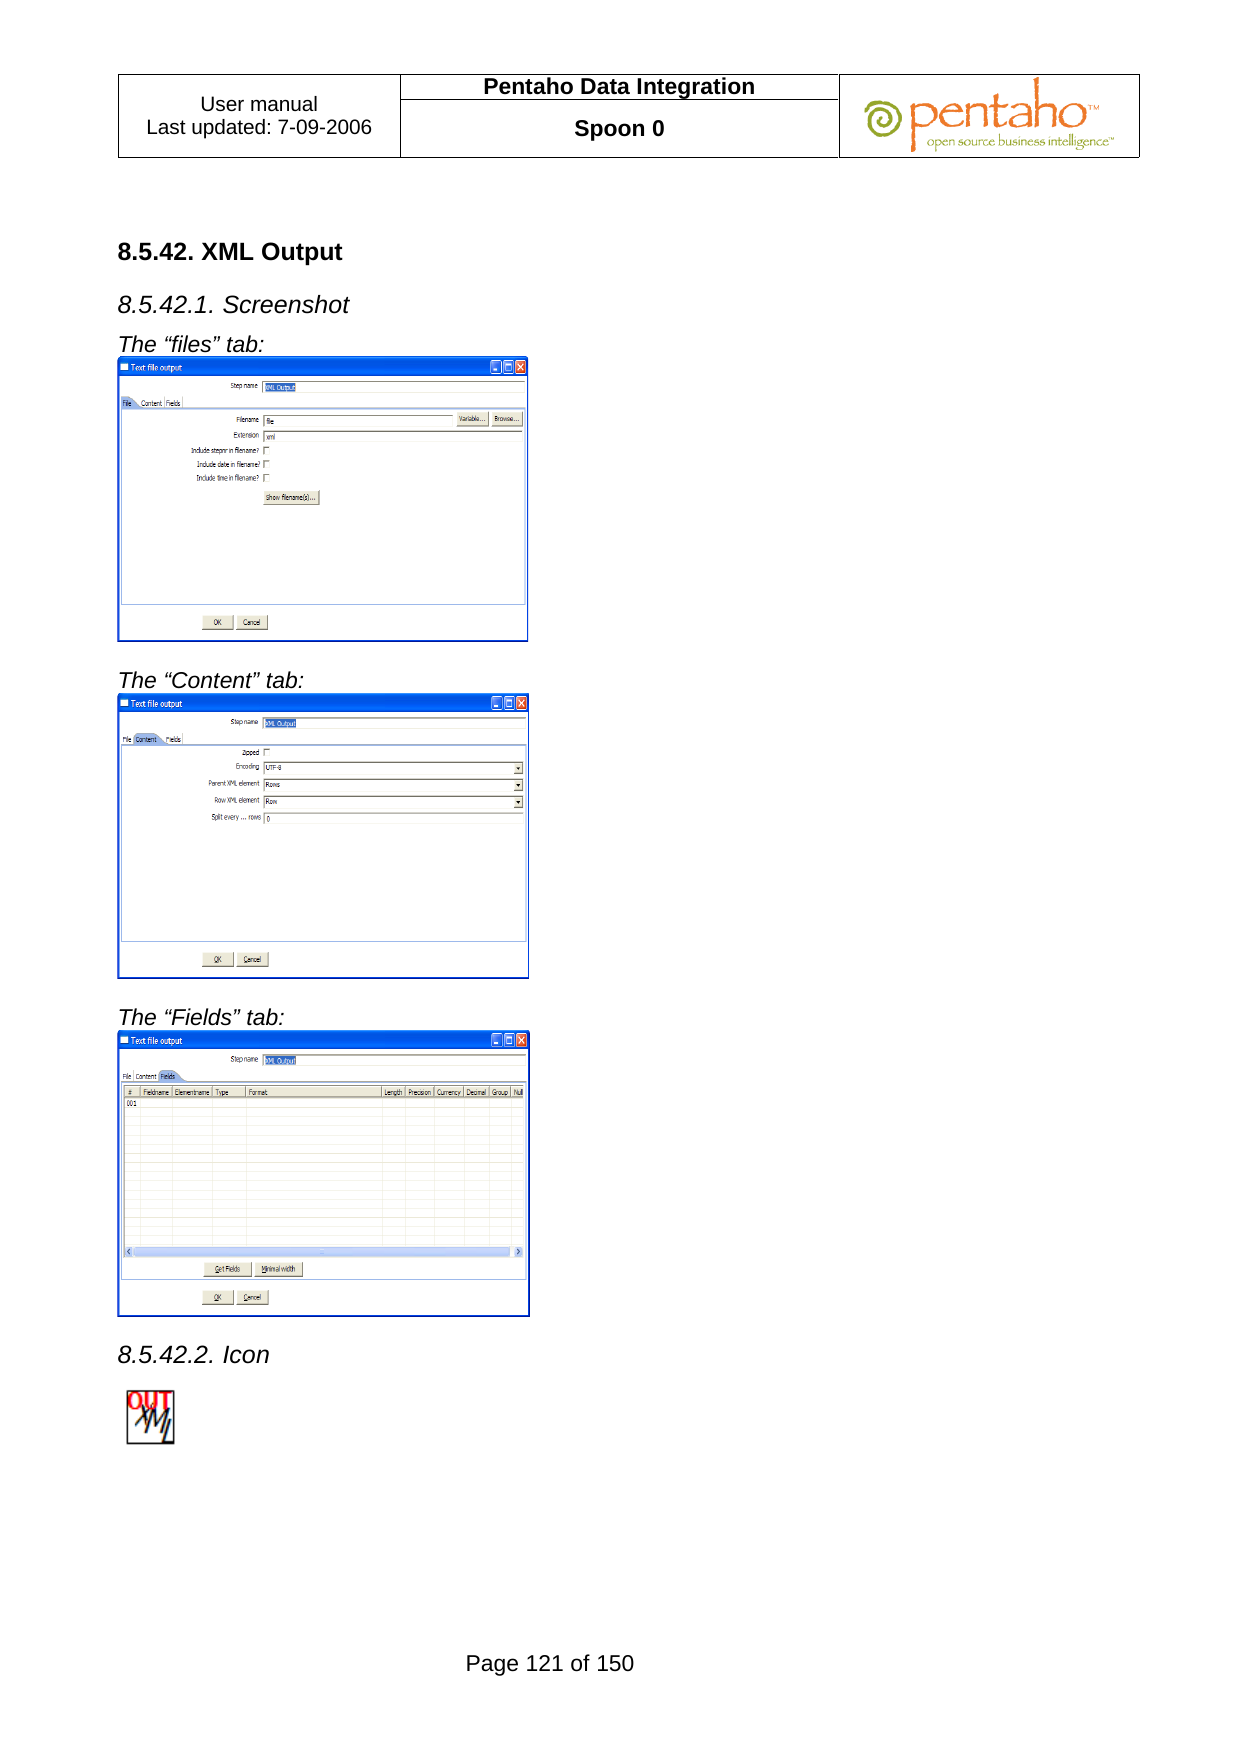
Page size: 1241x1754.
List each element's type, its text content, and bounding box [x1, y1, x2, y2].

subtitle XML Output [117, 238, 1137, 266]
text The “Fields” tab: [117, 1004, 1137, 1030]
picture [117, 1030, 530, 1317]
picture [117, 693, 529, 979]
text The “files” tab: [117, 331, 1137, 357]
picture [117, 356, 529, 642]
subtitle Icon [117, 1341, 1137, 1369]
text The “Content” tab: [117, 667, 1137, 693]
subtitle Screenshot [117, 291, 1137, 319]
